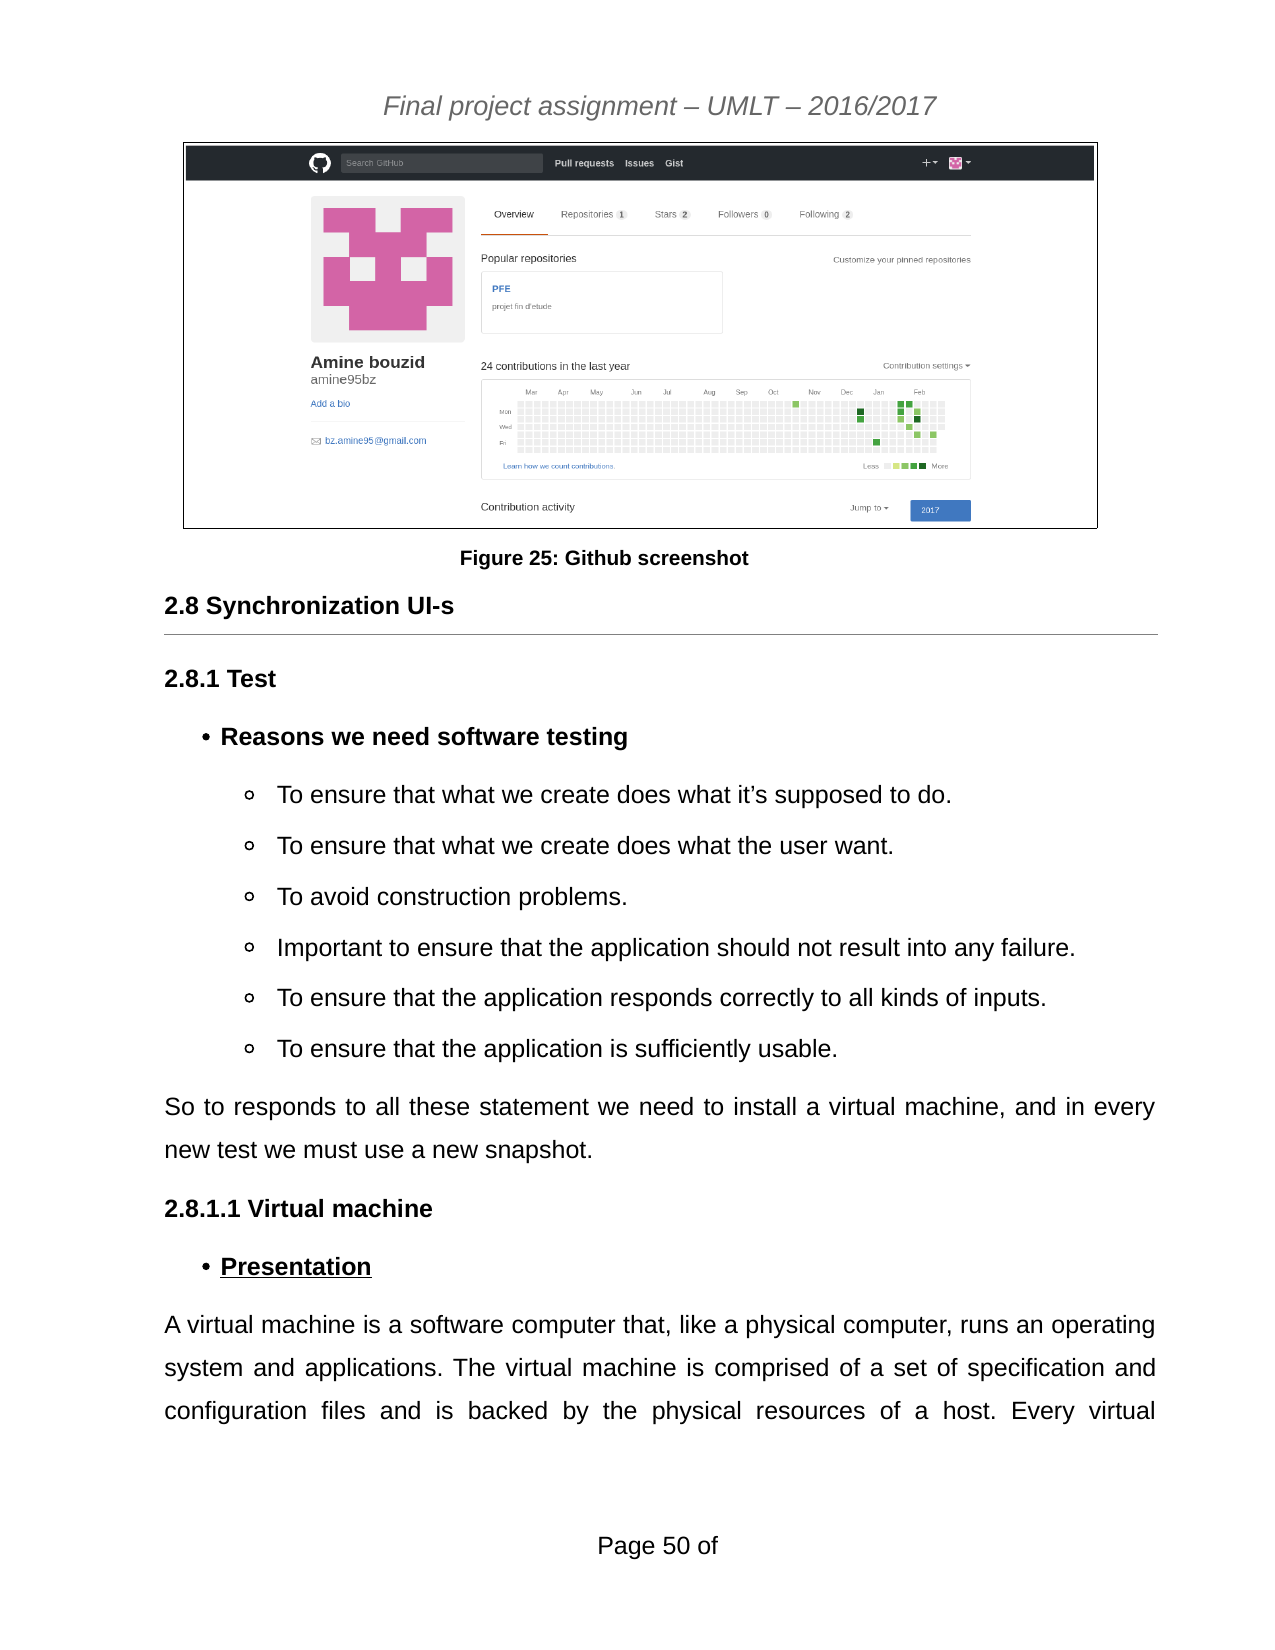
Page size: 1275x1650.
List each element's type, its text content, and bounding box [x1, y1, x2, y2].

list Presentation [202, 1252, 1158, 1281]
text So to responds to all these statement we need to install a virtual machine, and in every new test we must use a new snapshot. [164, 1092, 1158, 1164]
text [184, 143, 1097, 528]
text Figure 25: Github screenshot [164, 525, 1158, 571]
list To ensure that what we create does what the user want. [239, 831, 1158, 860]
list To ensure that what we create does what it’s supposed to do. [239, 780, 1158, 809]
text A virtual machine is a software computer that, like a physical computer, runs an operating system and applications. The virtual machine is comprised of a set of specification and configuration files and is backed by the physical resources of a host. Every virtual [164, 1310, 1158, 1425]
list To ensure that the application is sufficiently usable. [239, 1034, 1158, 1063]
list To ensure that the application responds correctly to all kinds of inputs. [239, 983, 1158, 1012]
subtitle 2.8 Synchronization UI-s [164, 591, 1158, 620]
picture [185, 145, 1094, 525]
list Reasons we need software testing [202, 722, 1158, 751]
list Important to ensure that the application should not result into any failure. [239, 933, 1158, 961]
list To avoid construction problems. [239, 882, 1158, 911]
subtitle 2.8.1.1 Virtual machine [164, 1193, 1158, 1222]
subtitle 2.8.1 Test [164, 664, 1158, 693]
